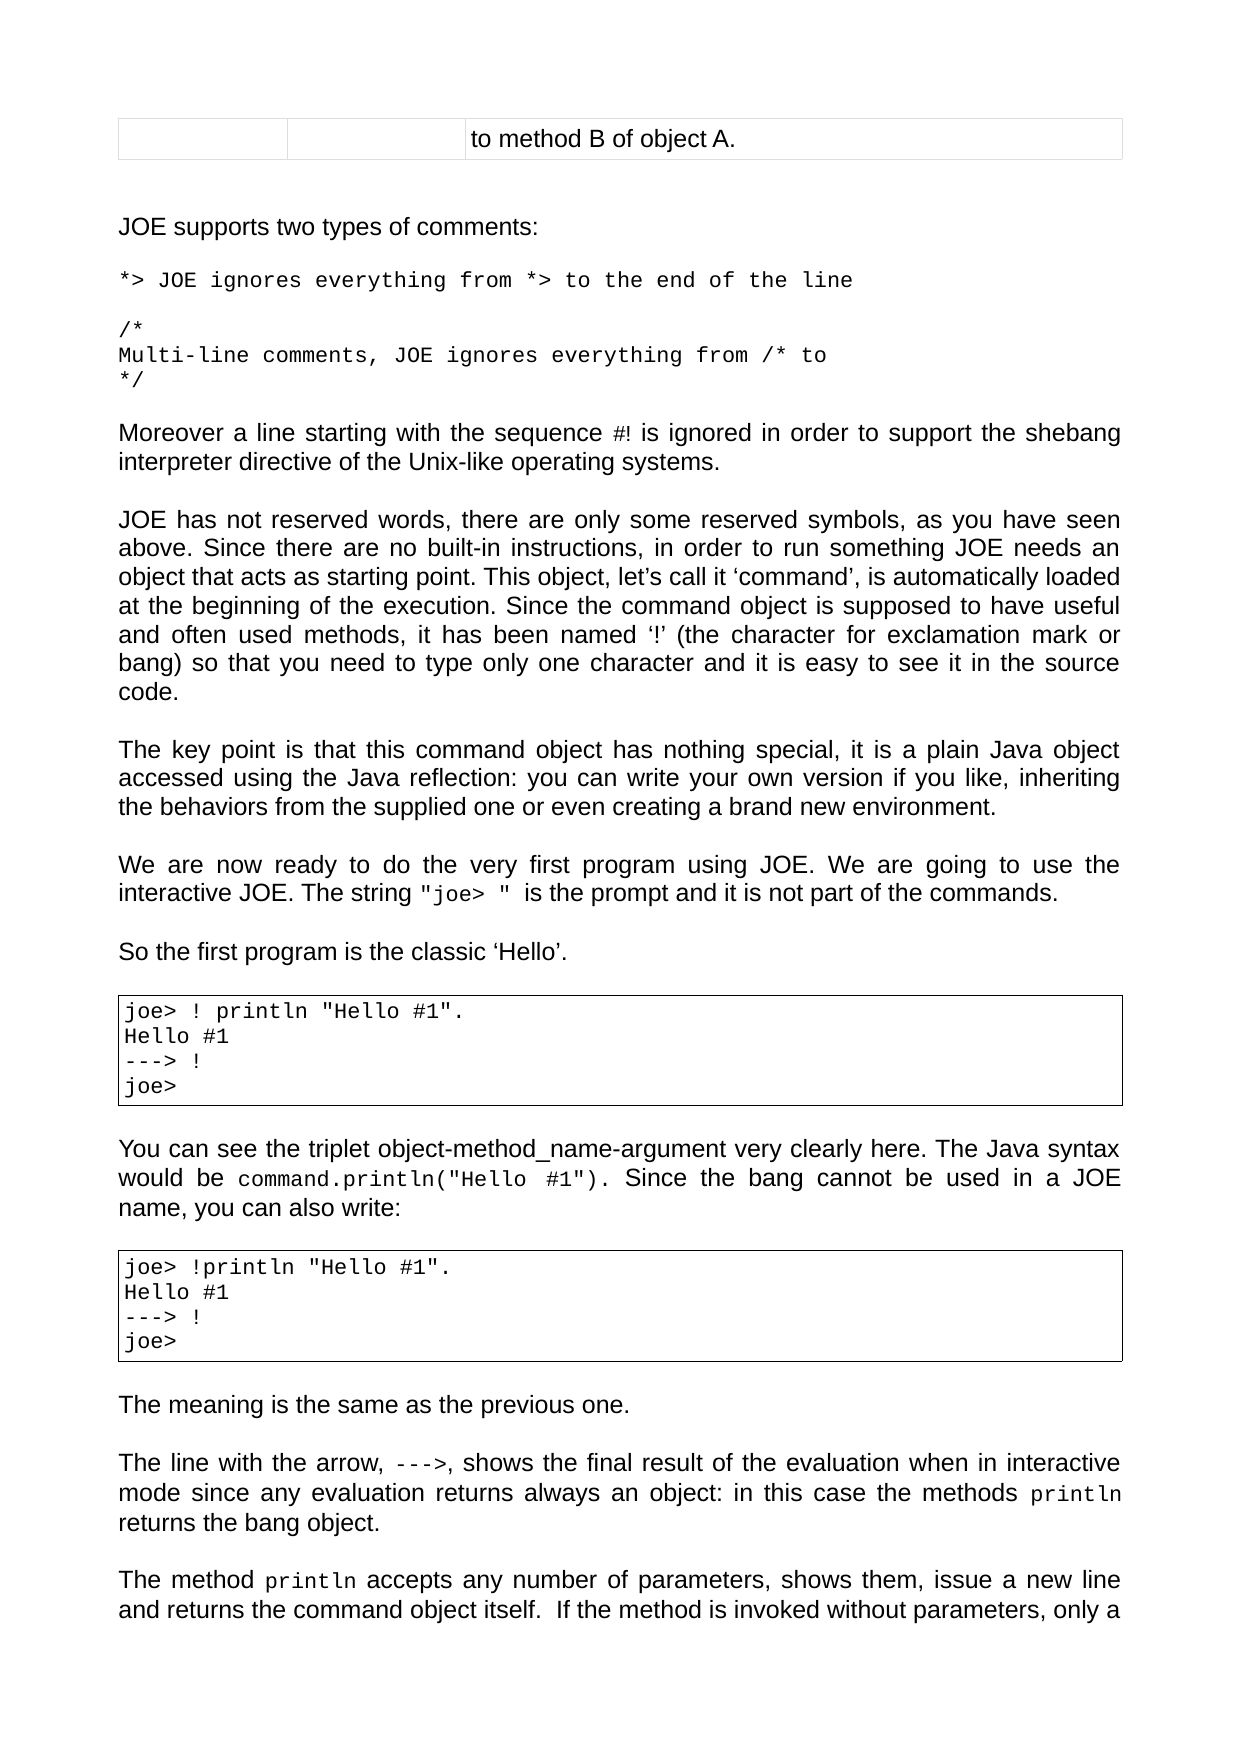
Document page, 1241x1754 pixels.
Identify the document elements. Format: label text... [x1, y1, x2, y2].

text So the first program is the classic ‘Hello’. [118, 937, 1122, 966]
table_cell [288, 119, 465, 158]
text JOE has not reserved words, there are only some reserved symbols, as you have seen above. Since there are no built-in instructions, in order to run something JOE needs an object that acts as starting point. This object, let’s call it ‘command’, is automatically loaded at the beginning of the execution. Since the command object is supposed to have useful and often used methods, it has been named ‘!’ (the character for exclamation mark or bang) so that you need to type only one character and it is easy to see it in the source code. [118, 504, 1122, 706]
text We are now ready to do the very first program using JOE. We are going to use the interactive JOE. The string "joe> " is the prompt and it is not part of the commands. [118, 849, 1122, 908]
text Moreover a line starting with the sequence #! is ignored in order to support the shebang interpreter directive of the Unix-like operating systems. [118, 418, 1122, 476]
text *> JOE ignores everything from *> to the end of the line [118, 269, 1122, 294]
text The meaning is the same as the previous one. [118, 1390, 1122, 1419]
table_header joe> ! println "Hello #1". Hello #1 ---> ! joe> [119, 996, 1122, 1105]
text The method println accepts any number of parameters, shows them, issue a new line and returns the command object itself. If the method is invoked without parameters, only a [118, 1565, 1122, 1624]
text The key point is that this command object has nothing special, it is a plain Java object accessed using the Java reflection: you can write your own version if you like, inheriting the behaviors from the supplied one or even creating a brand new environment. [118, 734, 1122, 821]
table_cell [119, 119, 287, 158]
text */ [118, 369, 1122, 393]
table_header joe> !println "Hello #1". Hello #1 ---> ! joe> [119, 1251, 1122, 1361]
text Multi-line comments, JOE ignores everything from /* to [118, 344, 1122, 369]
table_cell to method B of object A. [466, 119, 1122, 158]
text JOE supports two types of comments: [118, 212, 1122, 241]
text You can see the triplet object-method_name-argument very clearly here. The Java syntax would be command.println("Hello #1"). Since the bang cannot be used in a JOE name, you can also write: [118, 1134, 1122, 1222]
text /* [118, 319, 1122, 344]
text The line with the arrow, --->, shows the final result of the evaluation when in interactive mode since any evaluation returns always an object: in this case the methods println returns the bang object. [118, 1447, 1122, 1536]
